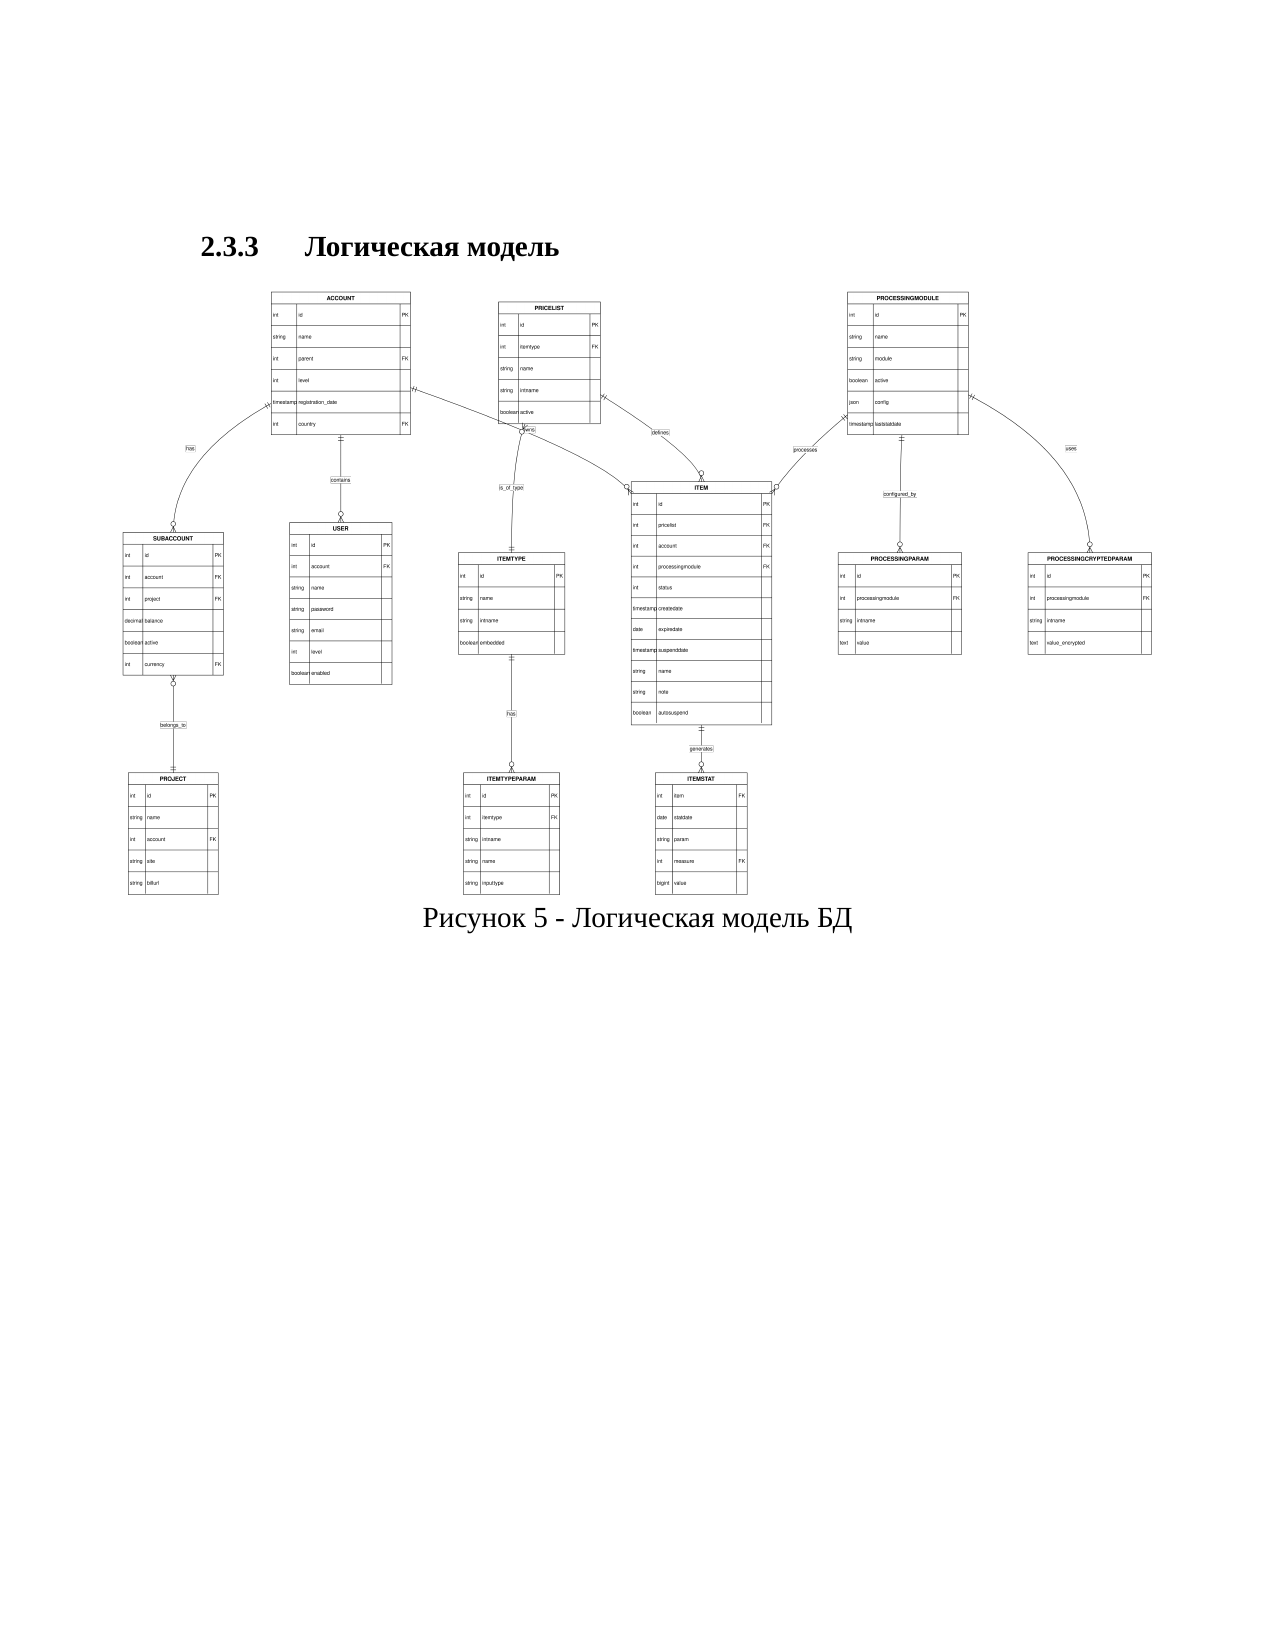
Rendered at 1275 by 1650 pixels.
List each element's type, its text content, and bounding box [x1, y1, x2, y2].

text Рисунок 5 - Логическая модель БД [118, 900, 1157, 933]
subtitle Логическая модель [193, 229, 1157, 263]
picture [118, 287, 1157, 900]
